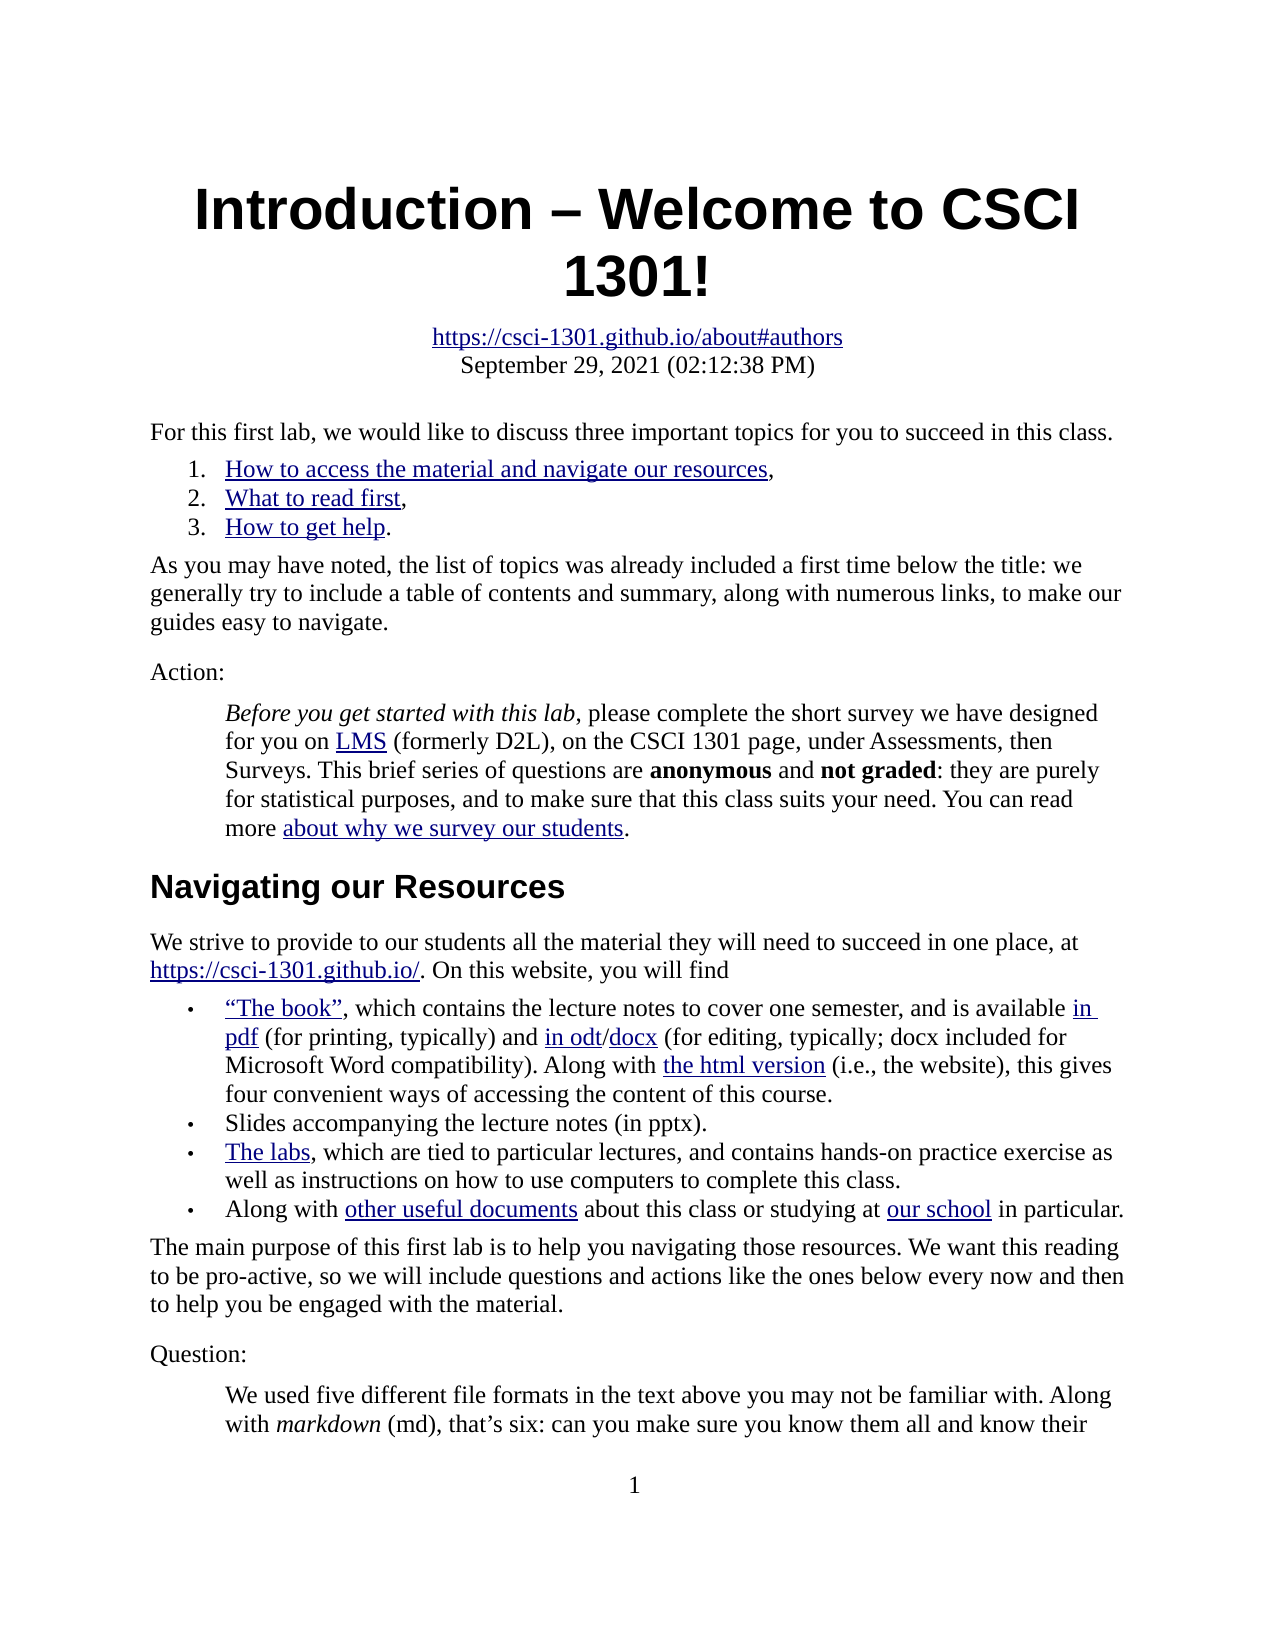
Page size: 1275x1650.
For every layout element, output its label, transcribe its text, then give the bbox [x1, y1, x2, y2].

text September 29, 2021 (02:12:38 PM) [150, 350, 1125, 379]
title Introduction – Welcome to CSCI 1301! [150, 175, 1125, 309]
text We used five different file formats in the text above you may not be familiar with. Along with markdown (md), that’s six: can you make sure you know them all and know their [225, 1380, 1125, 1437]
text https://csci-1301.github.io/about#authors [150, 322, 1125, 350]
text As you may have noted, the list of topics was already included a first time below the title: we generally try to include a table of contents and summary, along with numerous links, to make our guides easy to navigate. [150, 550, 1125, 636]
text We strive to provide to our students all the material they will need to succeed in one place, at https://csci-1301.github.io/. On this website, you will find [150, 927, 1125, 984]
list What to read first, [187, 483, 1125, 512]
list “The book”, which contains the lecture notes to cover one semester, and is available in pdf (for printing, typically) and in odt/docx (for editing, typically; docx included for Microsoft Word compatibility). Along with the html version (i.e., the website), this gives four convenient ways of accessing the content of this course. [187, 993, 1125, 1108]
text The main purpose of this first lab is to help you navigating those resources. We want this reading to be pro-active, so we will include questions and actions like the ones below every now and then to help you be engaged with the material. [150, 1232, 1125, 1318]
list Along with other useful documents about this class or studying at our school in particular. [187, 1194, 1125, 1223]
list How to get help. [187, 512, 1125, 541]
text For this first lab, we would like to discuss three important topics for you to succeed in this class. [150, 417, 1125, 446]
text Before you get started with this lab, please complete the short survey we have designed for you on LMS (formerly D2L), on the CSCI 1301 page, under Assessments, then Surveys. This brief series of questions are anonymous and not graded: they are purely for statistical purposes, and to make sure that this class suits your need. You can read more about why we survey our students. [225, 698, 1125, 841]
subtitle Navigating our Resources [150, 866, 1125, 905]
list How to access the material and navigate our resources, [187, 454, 1125, 483]
text Question: [150, 1339, 1125, 1368]
text Action: [150, 657, 1125, 686]
list Slides accompanying the lecture notes (in pptx). [187, 1108, 1125, 1137]
list The labs, which are tied to particular lectures, and contains hands-on practice exercise as well as instructions on how to use computers to complete this class. [187, 1137, 1125, 1194]
